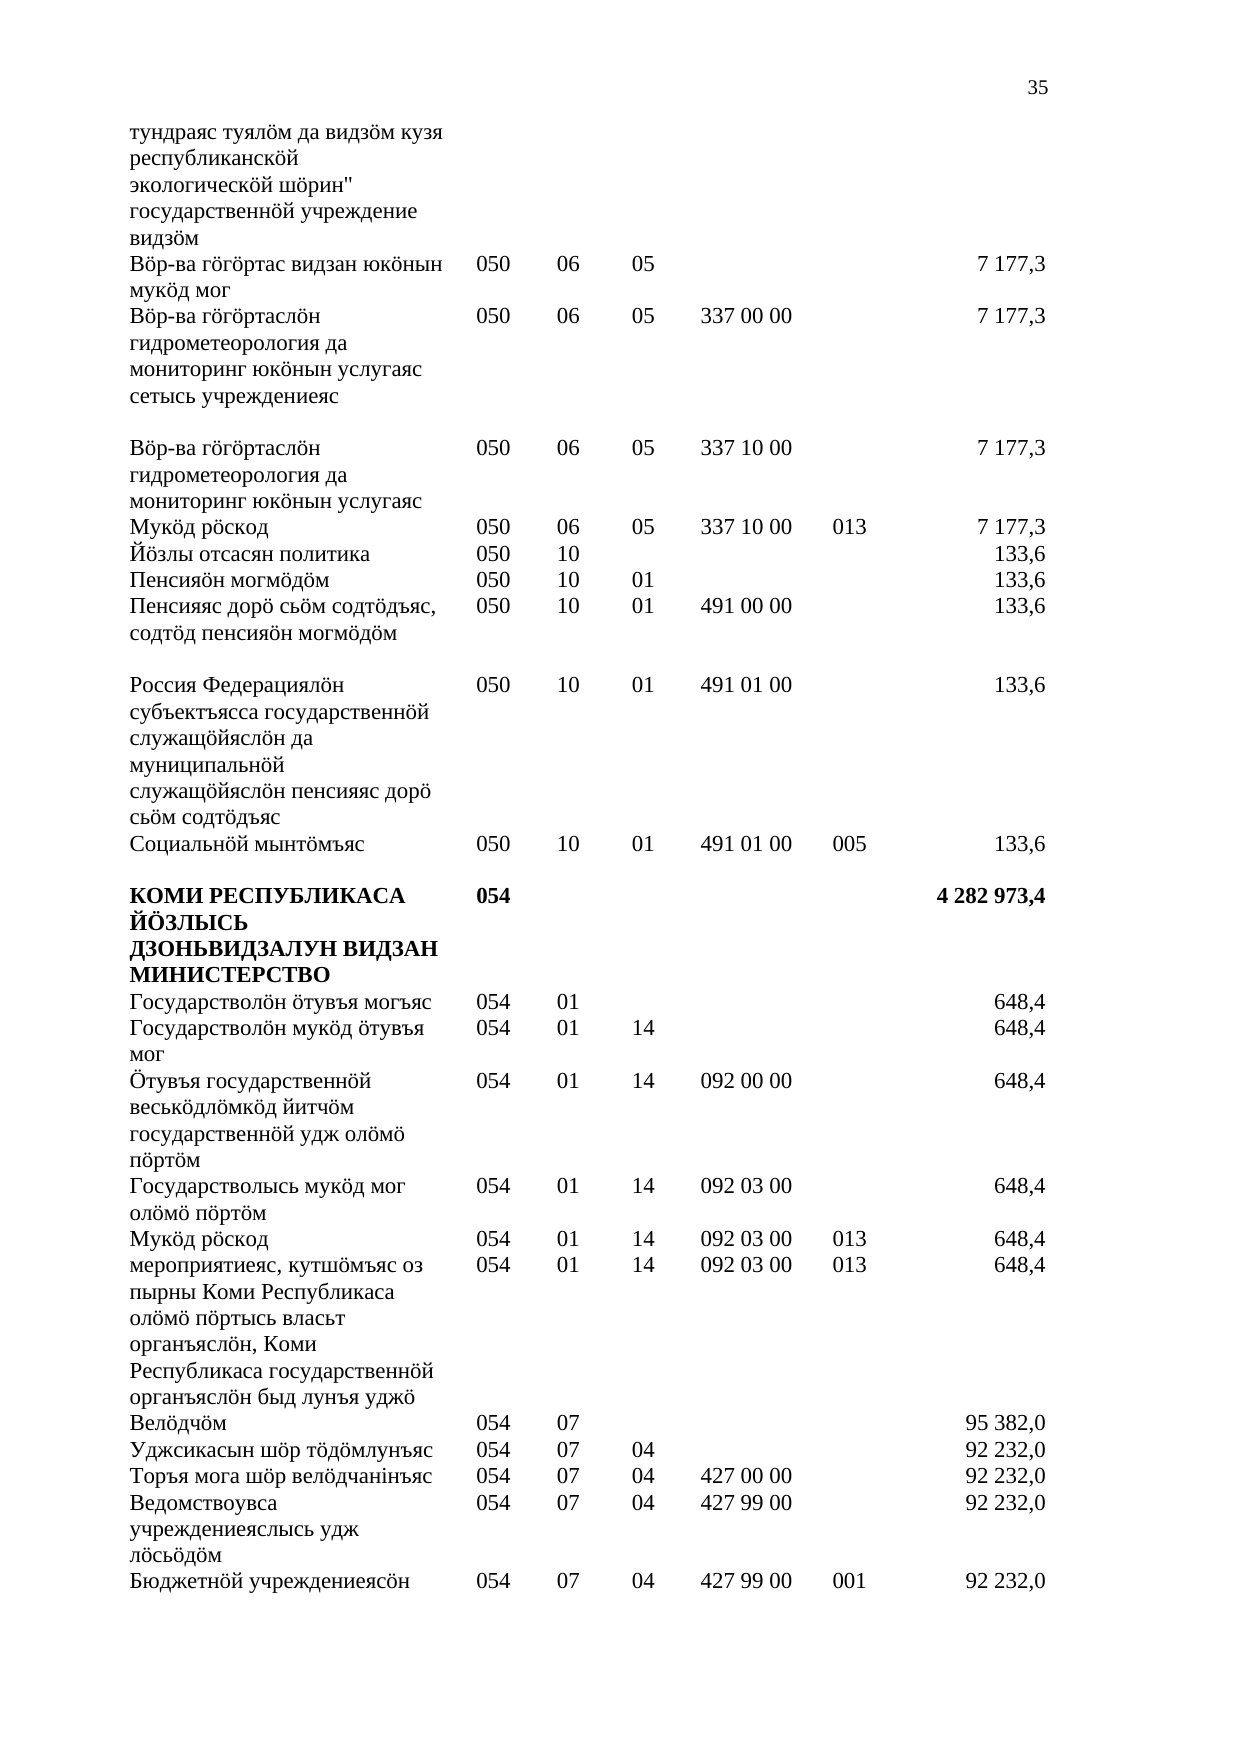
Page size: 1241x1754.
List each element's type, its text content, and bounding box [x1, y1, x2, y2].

table_cell [681, 883, 812, 988]
table_cell [681, 540, 812, 566]
table_cell [118, 856, 456, 882]
table_cell 92 232,0 [887, 1462, 1057, 1488]
table_cell Вöр-ва гöгöртас видзан юкöнын мукöд мог [118, 250, 456, 303]
table_cell [812, 1489, 887, 1568]
table_cell 10 [531, 540, 606, 566]
table_cell [812, 1462, 887, 1488]
table_cell 001 [812, 1568, 887, 1594]
table_cell [681, 118, 812, 250]
table_cell 054 [456, 1225, 531, 1251]
table_cell 054 [456, 883, 531, 988]
table_cell Уджсикасын шöр тöдöмлунъяс [118, 1436, 456, 1462]
table_cell [681, 1410, 812, 1436]
table_cell 10 [531, 593, 606, 672]
table_cell 054 [456, 1568, 531, 1594]
table_cell [1057, 593, 1113, 672]
table_cell [812, 1410, 887, 1436]
table_cell 491 01 00 [681, 830, 812, 856]
table_cell 01 [606, 830, 681, 856]
table_cell 013 [812, 1225, 887, 1251]
table_cell [1057, 1225, 1113, 1251]
table_cell 10 [531, 830, 606, 856]
table_cell Вöр-ва гöгöртаслöн гидрометеорология да мониторинг юкöнын услугаяс [118, 434, 456, 513]
table_cell Россия Федерациялöн субъектъясса государственнöй служащöйяслöн да муниципальнöй служащöйяслöн пенсияяс дорö сьöм содтöдъяс [118, 672, 456, 830]
table_cell 491 01 00 [681, 672, 812, 830]
table_cell 133,6 [887, 540, 1057, 566]
table_cell [1057, 988, 1113, 1014]
table_cell [812, 250, 887, 303]
table_cell [812, 1172, 887, 1225]
table_cell [1057, 566, 1113, 592]
table_cell 04 [606, 1489, 681, 1568]
table_cell Öтувъя государственнöй веськöдлöмкöд йитчöм государственнöй удж олöмö пöртöм [118, 1067, 456, 1172]
table_cell Государстволöн мукöд öтувъя мог [118, 1014, 456, 1067]
table_cell 054 [456, 1436, 531, 1462]
table_cell [812, 118, 887, 250]
table_cell [1057, 1462, 1113, 1488]
table_cell [606, 540, 681, 566]
table_cell [1057, 883, 1113, 988]
table_cell 050 [456, 303, 531, 434]
table_cell 054 [456, 1251, 531, 1409]
table_cell [1057, 514, 1113, 540]
table_cell [531, 856, 606, 882]
table_cell 7 177,3 [887, 434, 1057, 513]
table_cell [812, 434, 887, 513]
table_cell [812, 1014, 887, 1067]
table_cell 005 [812, 830, 887, 856]
table_cell 013 [812, 514, 887, 540]
table_cell [1057, 118, 1113, 250]
table_cell мероприятиеяс, кутшöмъяс оз пырны Коми Республикаса олöмö пöртысь власьт органъяслöн, Коми Республикаса государственнöй органъяслöн быд лунъя уджö [118, 1251, 456, 1409]
table_cell [812, 1436, 887, 1462]
table_cell [531, 118, 606, 250]
table_cell 648,4 [887, 988, 1057, 1014]
table_cell 648,4 [887, 1251, 1057, 1409]
table_cell 092 03 00 [681, 1172, 812, 1225]
table_cell [812, 988, 887, 1014]
table_cell [456, 118, 531, 250]
table_cell 050 [456, 830, 531, 856]
table_cell [606, 883, 681, 988]
table_cell [1057, 434, 1113, 513]
table_cell 01 [531, 1172, 606, 1225]
table_cell Социальнöй мынтöмъяс [118, 830, 456, 856]
table_cell 092 03 00 [681, 1225, 812, 1251]
table_cell [812, 566, 887, 592]
table_cell 050 [456, 672, 531, 830]
table_cell 648,4 [887, 1067, 1057, 1172]
table_cell Торъя мога шöр велöдчанiнъяс [118, 1462, 456, 1488]
table_cell 14 [606, 1225, 681, 1251]
table_cell Велöдчöм [118, 1410, 456, 1436]
table_cell 07 [531, 1410, 606, 1436]
table_cell 14 [606, 1014, 681, 1067]
table_cell 054 [456, 1489, 531, 1568]
table_cell тундраяс туялöм да видзöм кузя республиканскöй экологическöй шöрин" государствен­нöй учреждение видзöм [118, 118, 456, 250]
table_cell 01 [606, 672, 681, 830]
table_cell Государстволöн öтувъя могъяс [118, 988, 456, 1014]
table_cell 14 [606, 1251, 681, 1409]
table_cell 648,4 [887, 1172, 1057, 1225]
table_cell 054 [456, 1067, 531, 1172]
table_cell Вöр-ва гöгöртаслöн гидрометеорология да мониторинг юкöнын услугаяс сетысь учреждениеяс [118, 303, 456, 434]
table_cell 054 [456, 988, 531, 1014]
table_cell 92 232,0 [887, 1436, 1057, 1462]
table_cell [812, 303, 887, 434]
table_cell [1057, 303, 1113, 434]
table_cell 054 [456, 1410, 531, 1436]
table_cell КОМИ РЕСПУБЛИКАСА ЙÖЗЛЫСЬ ДЗОНЬВИДЗАЛУН ВИДЗАН МИНИСТЕРСТВО [118, 883, 456, 988]
table_cell 01 [606, 566, 681, 592]
table_cell [1057, 1251, 1113, 1409]
table_cell [681, 1436, 812, 1462]
table_cell 427 99 00 [681, 1568, 812, 1594]
table_cell Мукöд рöскод [118, 514, 456, 540]
table_cell 337 00 00 [681, 303, 812, 434]
table_cell [1057, 1568, 1113, 1594]
table_cell 07 [531, 1436, 606, 1462]
table_cell [1057, 1172, 1113, 1225]
table_cell [606, 1410, 681, 1436]
table_cell 7 177,3 [887, 250, 1057, 303]
table_cell [1057, 540, 1113, 566]
table_cell 01 [531, 1067, 606, 1172]
table_cell [531, 883, 606, 988]
table_cell [812, 856, 887, 882]
table_cell 050 [456, 434, 531, 513]
table_cell Йöзлы отсасян политика [118, 540, 456, 566]
table_cell 050 [456, 540, 531, 566]
table_cell 092 00 00 [681, 1067, 812, 1172]
table_cell [1057, 856, 1113, 882]
table_cell 133,6 [887, 672, 1057, 830]
table_cell 491 00 00 [681, 593, 812, 672]
table_cell 10 [531, 566, 606, 592]
table_cell 054 [456, 1172, 531, 1225]
table_cell Ведомствоувса учреждениеяслысь удж лöсьöдöм [118, 1489, 456, 1568]
table_cell [681, 988, 812, 1014]
table_cell [1057, 830, 1113, 856]
table_cell 06 [531, 514, 606, 540]
table_cell [1057, 1436, 1113, 1462]
table_cell 07 [531, 1568, 606, 1594]
table_cell [1057, 1014, 1113, 1067]
table_cell 050 [456, 566, 531, 592]
table_cell 648,4 [887, 1014, 1057, 1067]
table_cell 05 [606, 434, 681, 513]
table_cell 10 [531, 672, 606, 830]
table_cell 133,6 [887, 830, 1057, 856]
table_cell [606, 988, 681, 1014]
table_cell 07 [531, 1489, 606, 1568]
table_cell [681, 250, 812, 303]
table_cell 054 [456, 1462, 531, 1488]
table_cell [812, 1067, 887, 1172]
table_cell 92 232,0 [887, 1489, 1057, 1568]
table_cell [456, 856, 531, 882]
table_cell 14 [606, 1067, 681, 1172]
table_cell [1057, 250, 1113, 303]
table_cell 050 [456, 514, 531, 540]
table_cell 054 [456, 1014, 531, 1067]
table_cell 092 03 00 [681, 1251, 812, 1409]
table_cell 013 [812, 1251, 887, 1409]
table_cell 133,6 [887, 593, 1057, 672]
table_cell Бюджетнöй учреждениеясöн [118, 1568, 456, 1594]
table_cell [1057, 672, 1113, 830]
table_cell 648,4 [887, 1225, 1057, 1251]
table_cell 050 [456, 250, 531, 303]
table_cell 427 00 00 [681, 1462, 812, 1488]
table_cell 05 [606, 514, 681, 540]
table_cell [1057, 1067, 1113, 1172]
table_cell [681, 856, 812, 882]
table_cell 14 [606, 1172, 681, 1225]
table_cell 06 [531, 303, 606, 434]
table_cell 427 99 00 [681, 1489, 812, 1568]
table_cell 4 282 973,4 [887, 883, 1057, 988]
table_cell [812, 593, 887, 672]
table_cell 01 [531, 1251, 606, 1409]
table_cell [812, 883, 887, 988]
table_cell Пенсияöн могмöдöм [118, 566, 456, 592]
table_cell 01 [531, 988, 606, 1014]
table_cell Мукöд рöскод [118, 1225, 456, 1251]
table_cell [887, 856, 1057, 882]
table_cell Пенсияяс дорö сьöм содтöдъяс, содтöд пенсияöн могмöдöм [118, 593, 456, 672]
table_cell 04 [606, 1568, 681, 1594]
table_cell 06 [531, 250, 606, 303]
table_cell 04 [606, 1462, 681, 1488]
table_cell Государстволысь мукöд мог олöмö пöртöм [118, 1172, 456, 1225]
table_cell 7 177,3 [887, 303, 1057, 434]
table_cell 07 [531, 1462, 606, 1488]
table_cell [812, 540, 887, 566]
table_cell [1057, 1410, 1113, 1436]
table_cell 050 [456, 593, 531, 672]
table_cell [681, 566, 812, 592]
table_cell 01 [531, 1225, 606, 1251]
table_cell 133,6 [887, 566, 1057, 592]
table_cell 06 [531, 434, 606, 513]
table_cell 92 232,0 [887, 1568, 1057, 1594]
table_cell [681, 1014, 812, 1067]
table_cell [1057, 1489, 1113, 1568]
table_cell 337 10 00 [681, 514, 812, 540]
table_cell [606, 118, 681, 250]
table_cell 01 [531, 1014, 606, 1067]
table_cell [606, 856, 681, 882]
table_cell 04 [606, 1436, 681, 1462]
table_cell 7 177,3 [887, 514, 1057, 540]
table_cell 337 10 00 [681, 434, 812, 513]
table_cell 05 [606, 250, 681, 303]
table_cell 95 382,0 [887, 1410, 1057, 1436]
table_cell 05 [606, 303, 681, 434]
table_cell [812, 672, 887, 830]
table_cell [887, 118, 1057, 250]
table_cell 01 [606, 593, 681, 672]
